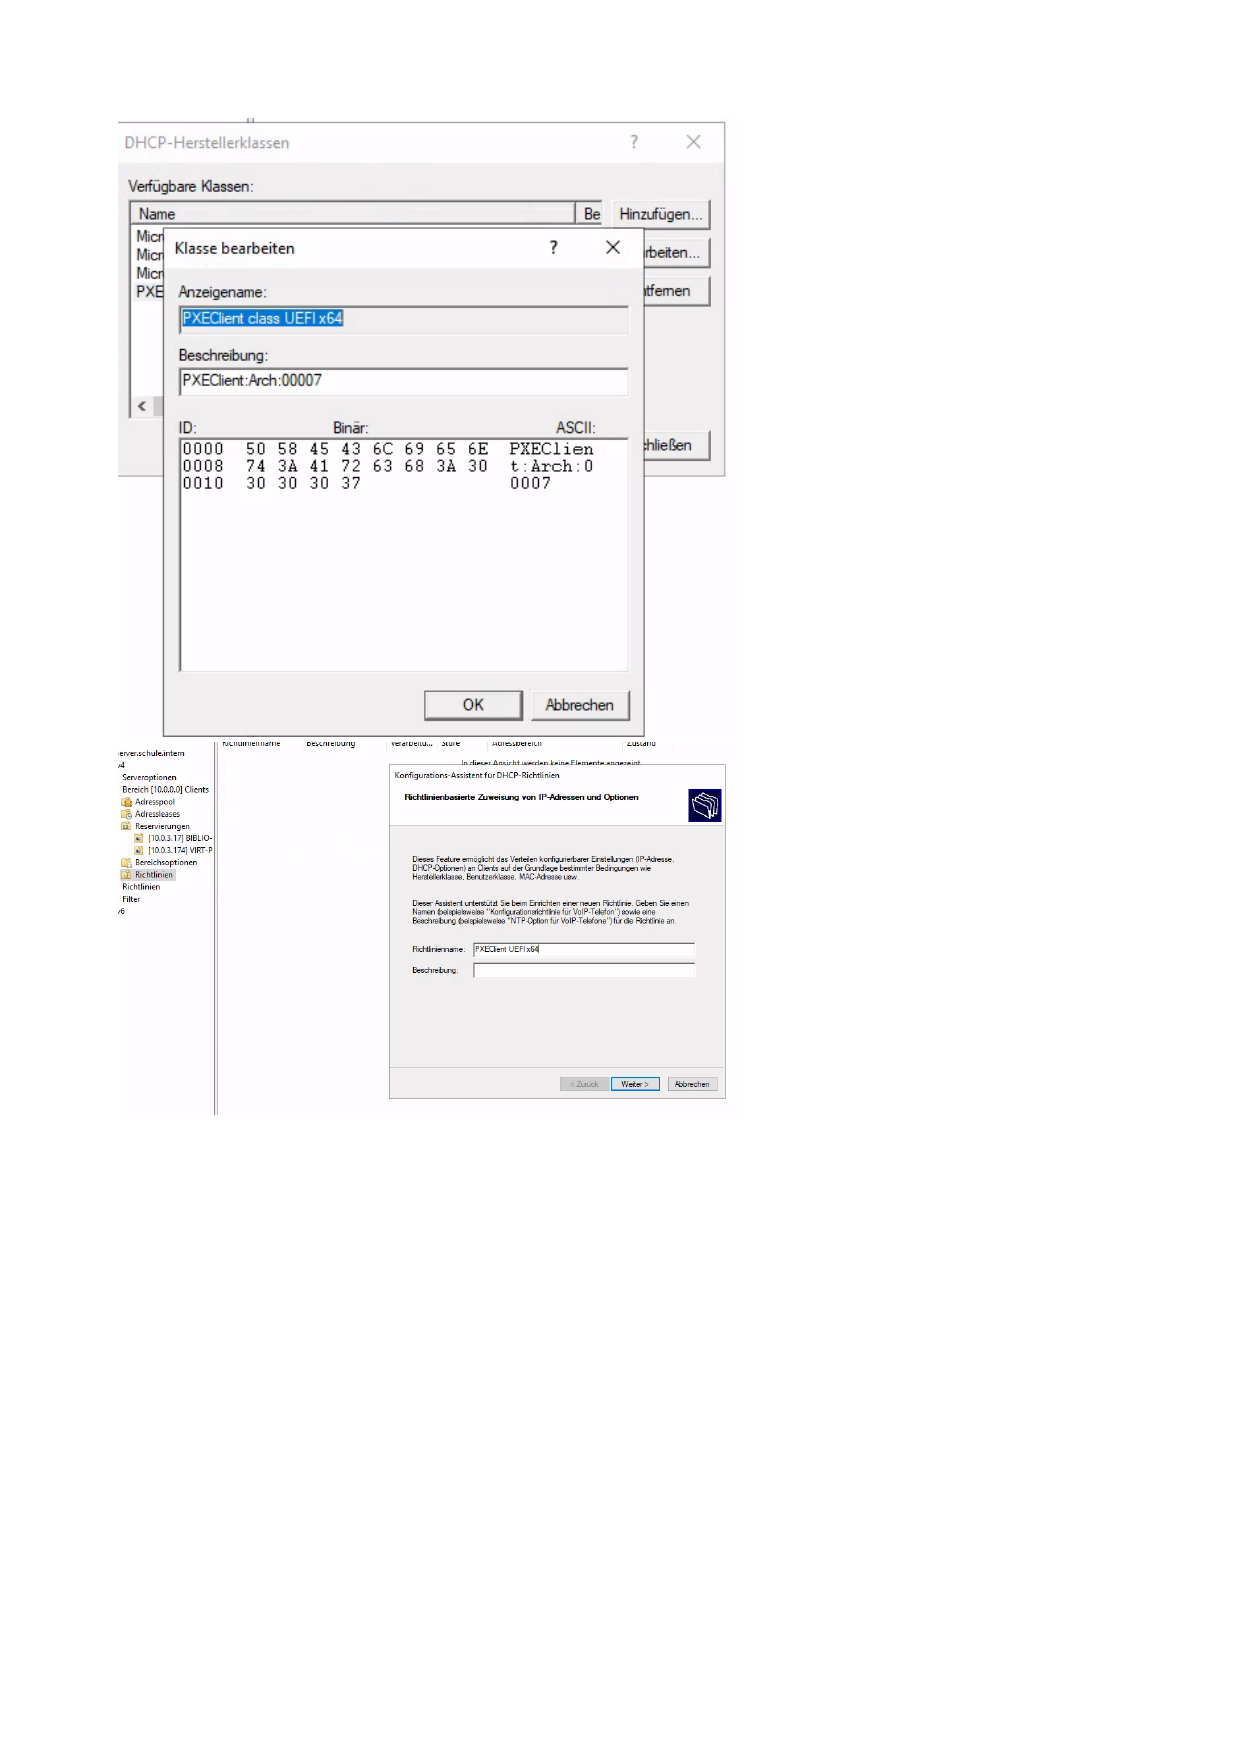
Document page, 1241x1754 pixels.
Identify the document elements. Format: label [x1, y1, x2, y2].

picture [118, 118, 744, 737]
picture [118, 742, 744, 1115]
